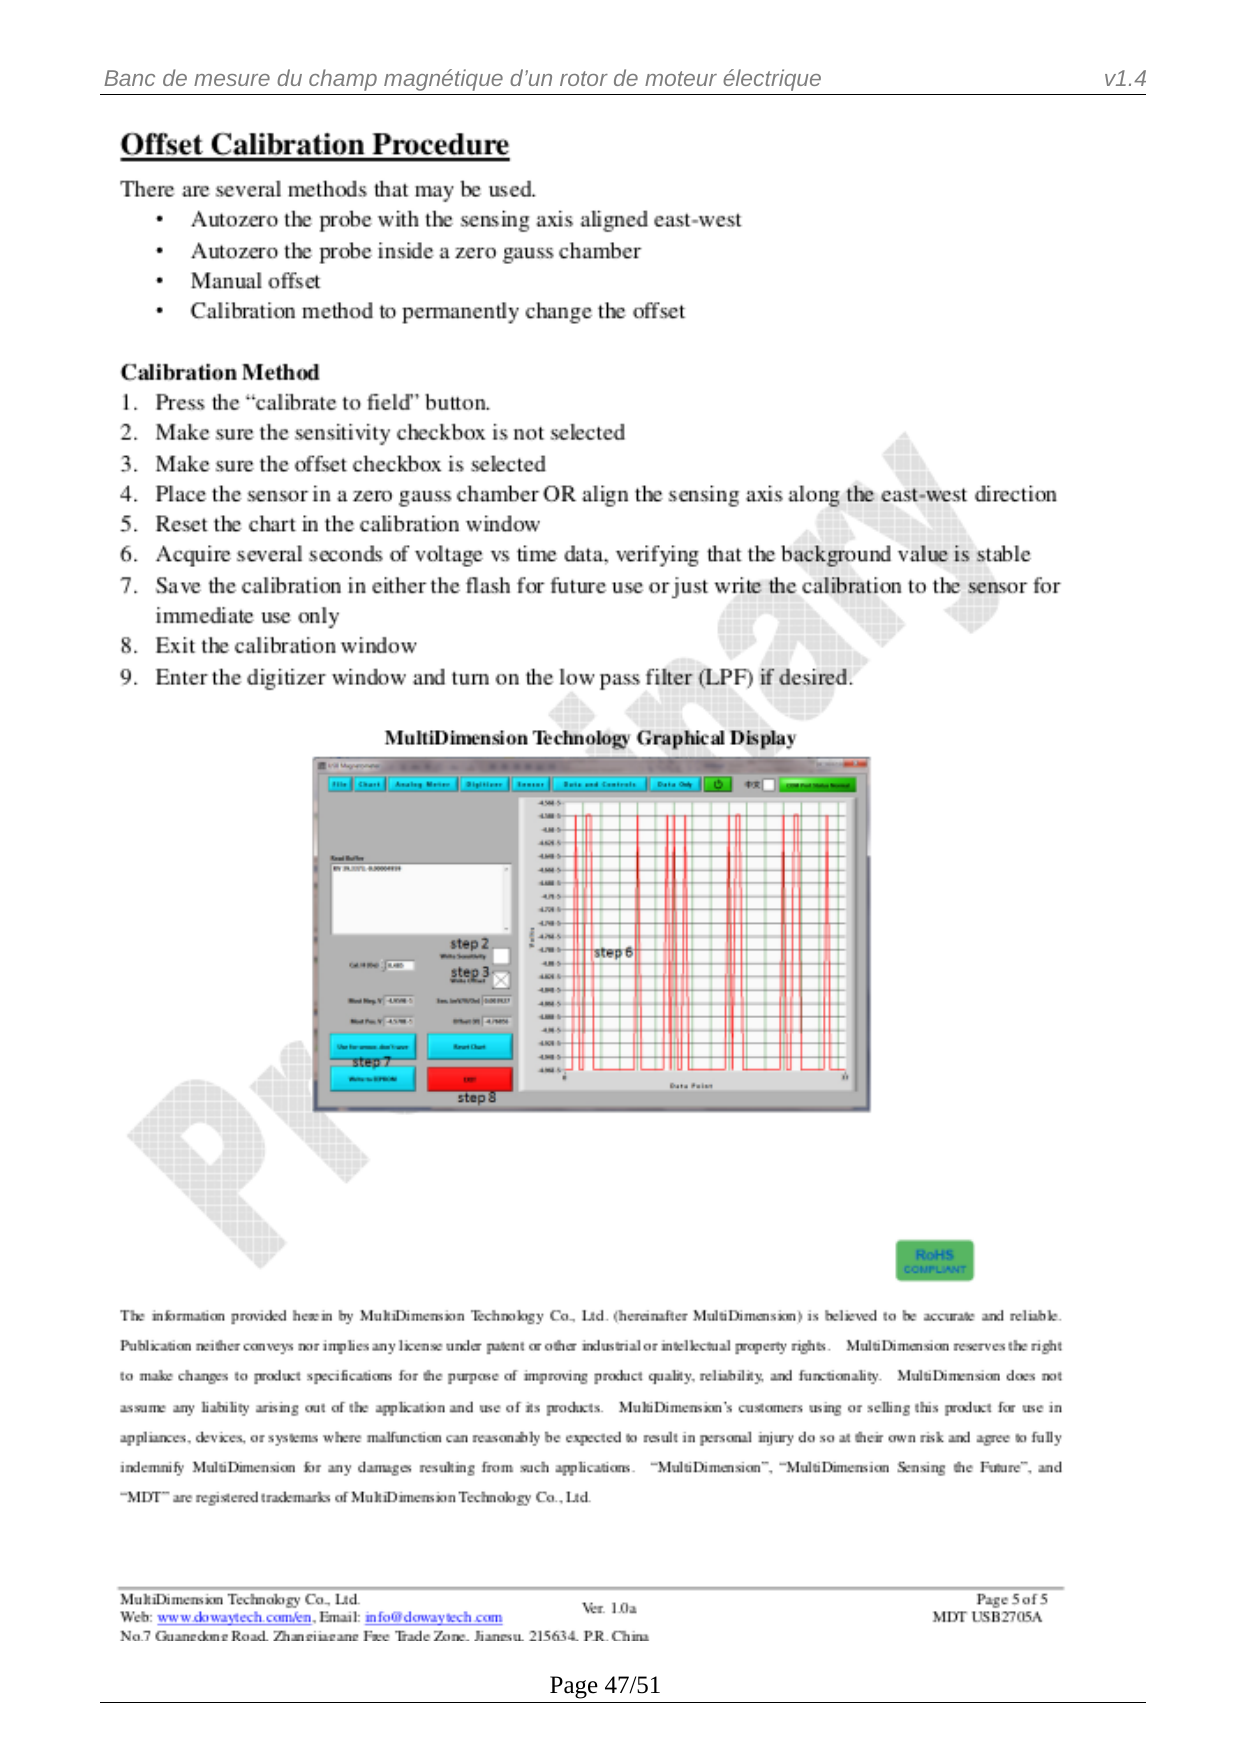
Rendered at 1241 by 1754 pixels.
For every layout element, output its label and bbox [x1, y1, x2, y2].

picture [103, 123, 1074, 1641]
